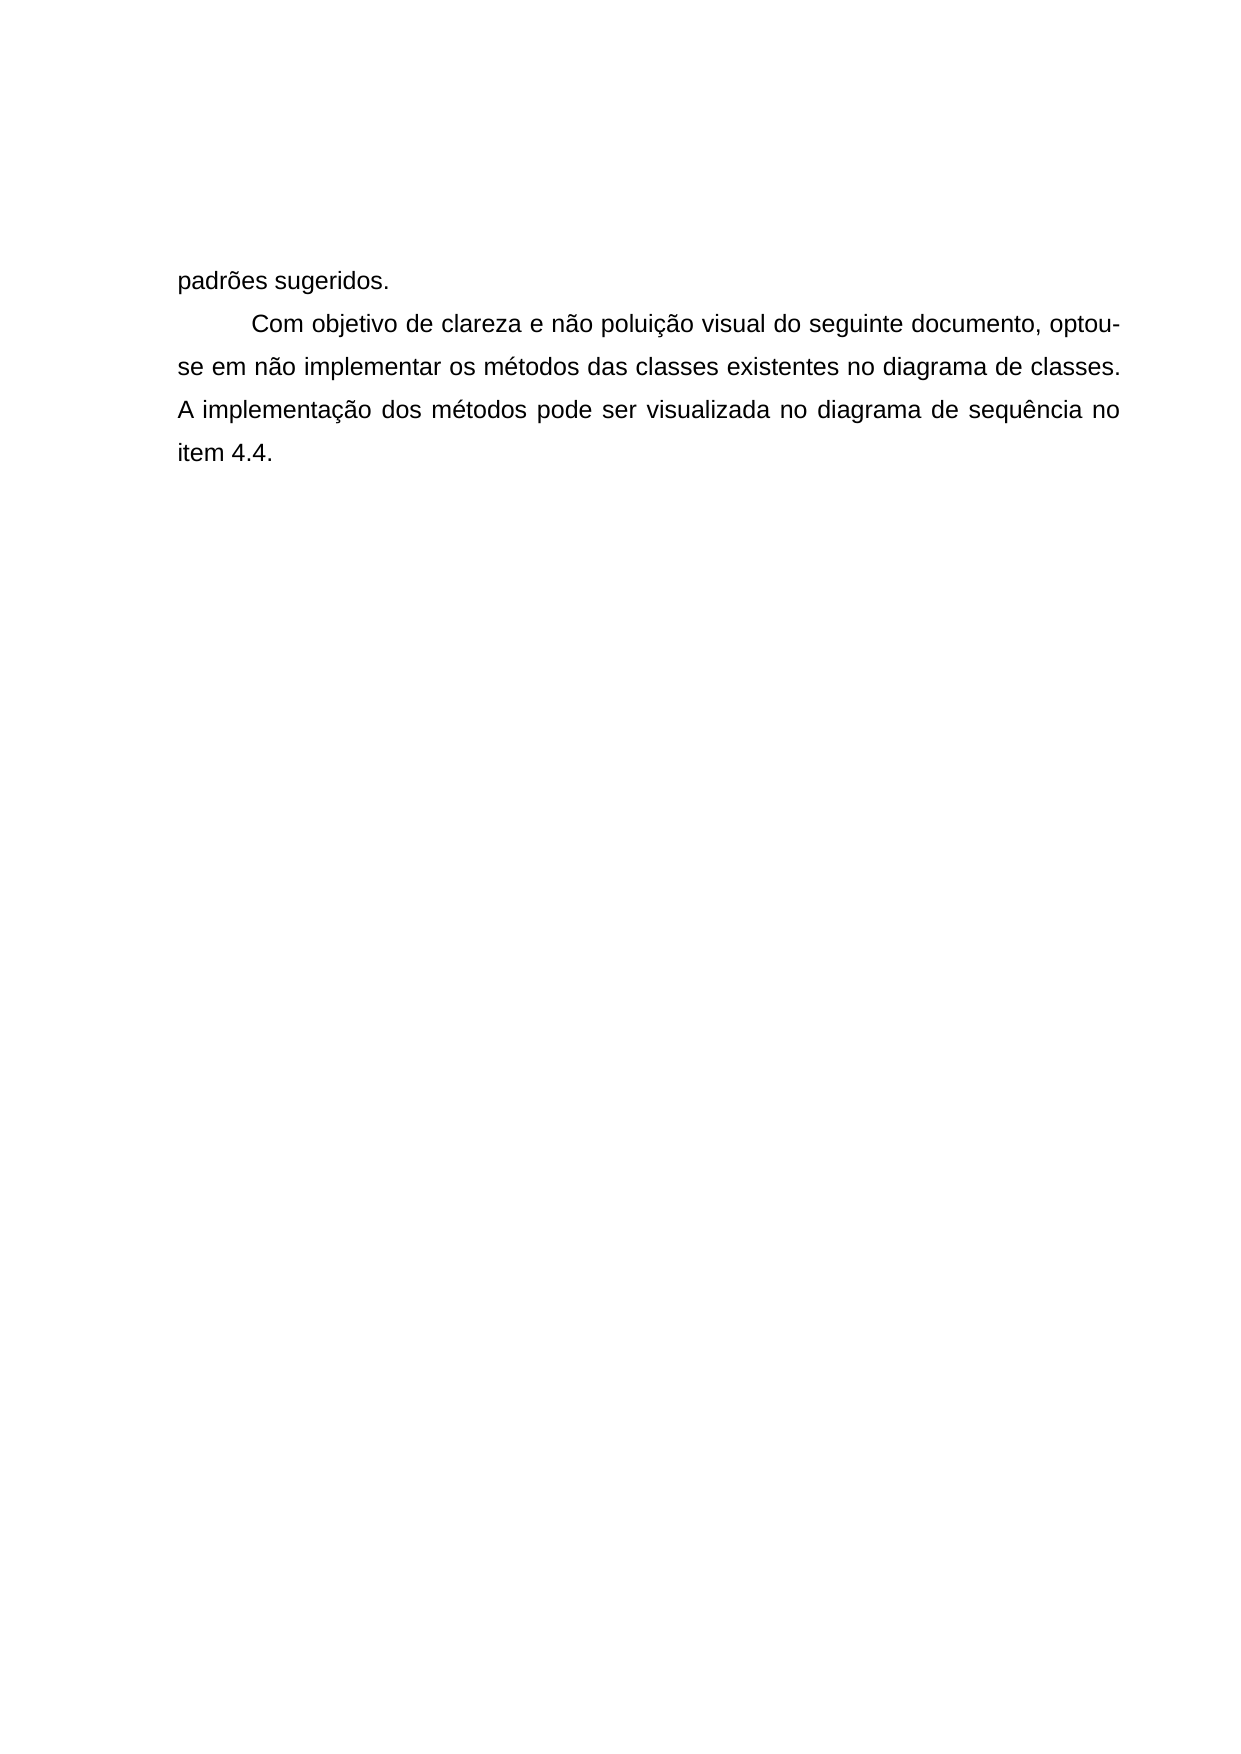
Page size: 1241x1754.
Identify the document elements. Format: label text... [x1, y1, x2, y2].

text padrões sugeridos. [177, 266, 1122, 294]
text Com objetivo de clareza e não poluição visual do seguinte documento, optou-se em não implementar os métodos das classes existentes no diagrama de classes. A implementação dos métodos pode ser visualizada no diagrama de sequência no item 4.4. [177, 309, 1122, 467]
